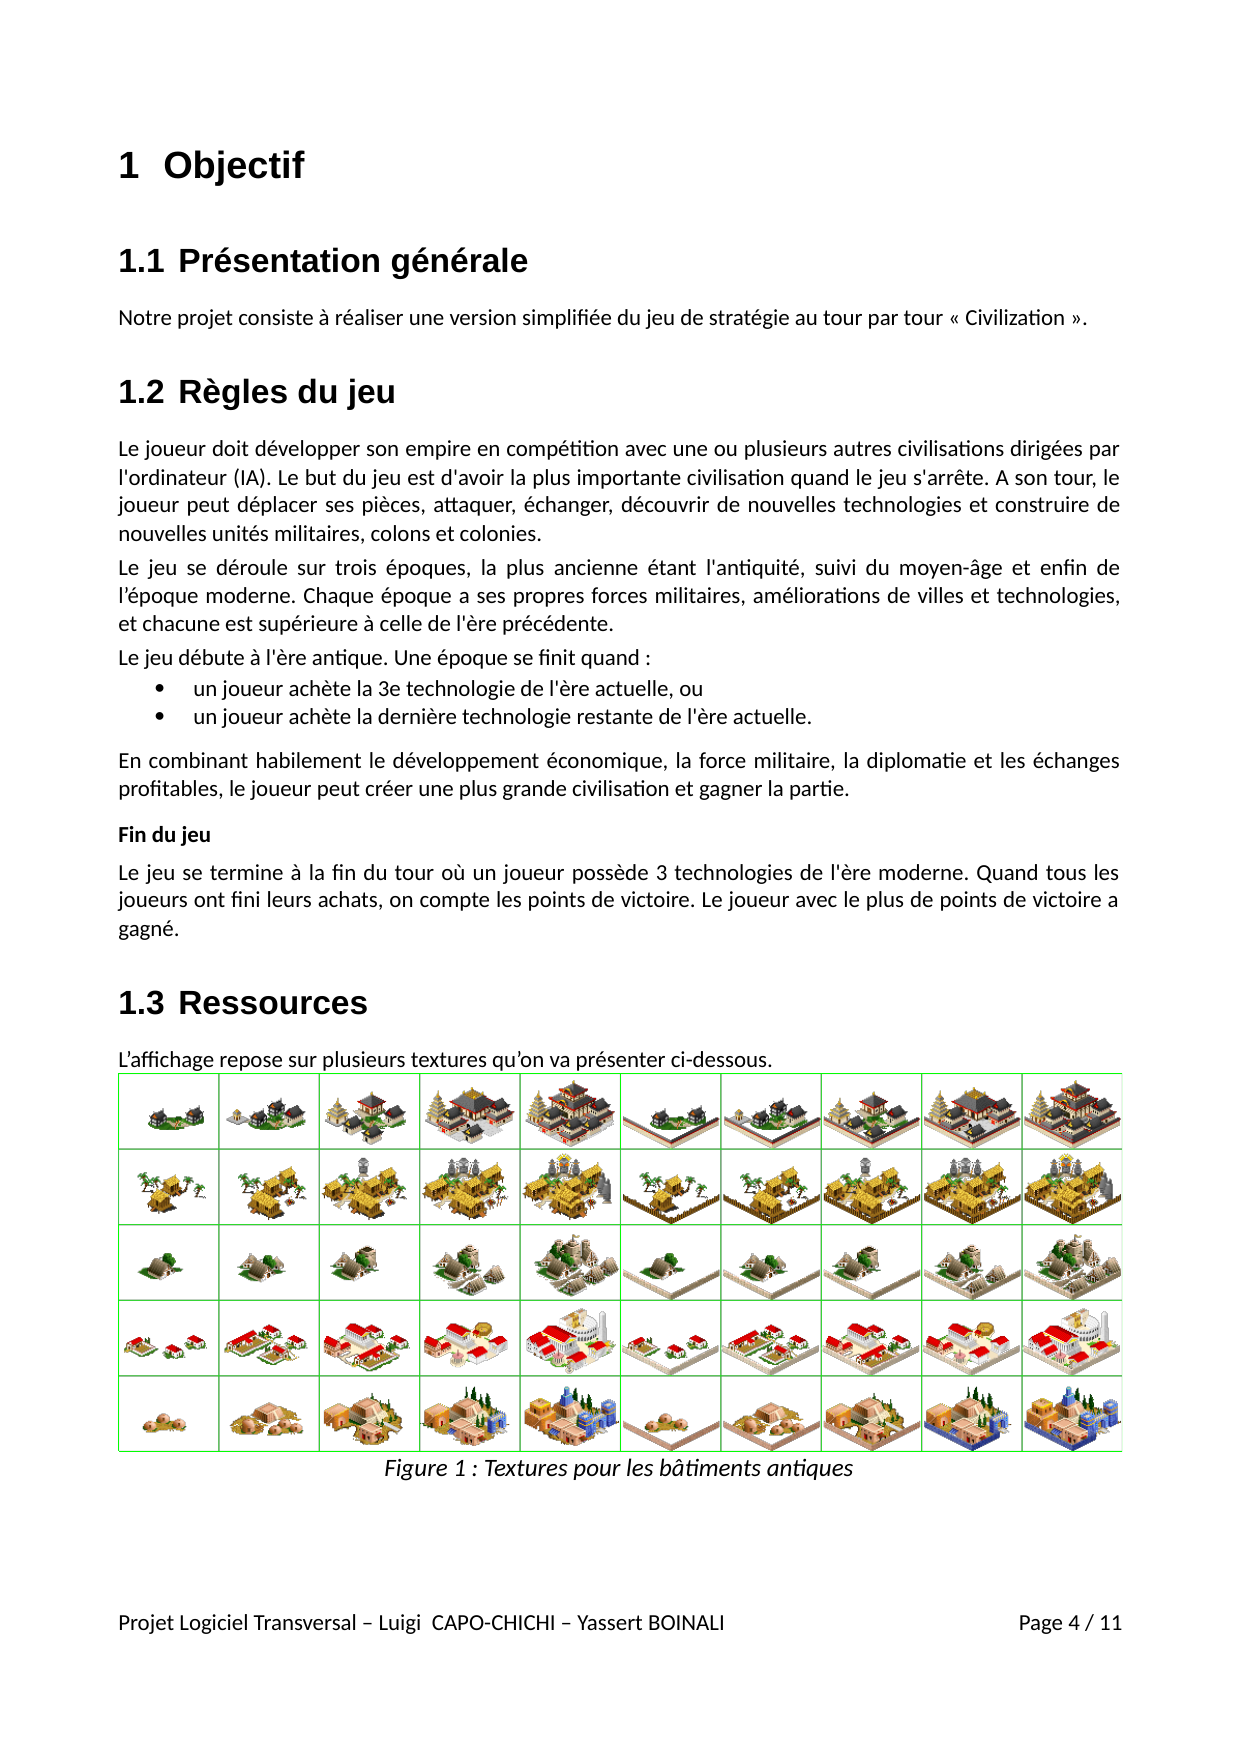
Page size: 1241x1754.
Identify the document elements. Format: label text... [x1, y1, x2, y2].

picture [118, 1073, 1123, 1452]
list un joueur achète la 3e technologie de l'ère actuelle, ou [156, 674, 1122, 702]
text L’affichage repose sur plusieurs textures qu’on va présenter ci-dessous. [118, 1045, 1122, 1073]
subtitle Présentation générale [118, 241, 1122, 279]
text Notre projet consiste à réaliser une version simplifiée du jeu de stratégie au tour par tour « Civilization ». [118, 303, 1122, 331]
subtitle Règles du jeu [118, 372, 1122, 411]
text Fin du jeu [118, 821, 1122, 849]
subtitle Objectif [118, 143, 1122, 187]
text Le jeu se déroule sur trois époques, la plus ancienne étant l'antiquité, suivi du moyen-âge et enfin de l’époque moderne. Chaque époque a ses propres forces militaires, améliorations de villes et technologies, et chacune est supérieure à celle de l'ère précédente. [118, 553, 1122, 637]
text Le jeu se termine à la fin du tour où un joueur possède 3 technologies de l'ère moderne. Quand tous les joueurs ont fini leurs achats, on compte les points de victoire. Le joueur avec le plus de points de victoire a gagné. [118, 858, 1122, 942]
list un joueur achète la dernière technologie restante de l'ère actuelle. [156, 702, 1122, 730]
text En combinant habilement le développement économique, la force militaire, la diplomatie et les échanges profitables, le joueur peut créer une plus grande civilisation et gagner la partie. [118, 747, 1122, 803]
text Le joueur doit développer son empire en compétition avec une ou plusieurs autres civilisations dirigées par l'ordinateur (IA). Le but du jeu est d'avoir la plus importante civilisation quand le jeu s'arrête. A son tour, le joueur peut déplacer ses pièces, attaquer, échanger, découvrir de nouvelles technologies et construire de nouvelles unités militaires, colons et colonies. [118, 434, 1122, 547]
text Figure 1 : Textures pour les bâtiments antiques [118, 1452, 1122, 1482]
subtitle Ressources [118, 983, 1122, 1022]
text Le jeu débute à l'ère antique. Une époque se finit quand : [118, 643, 1122, 671]
